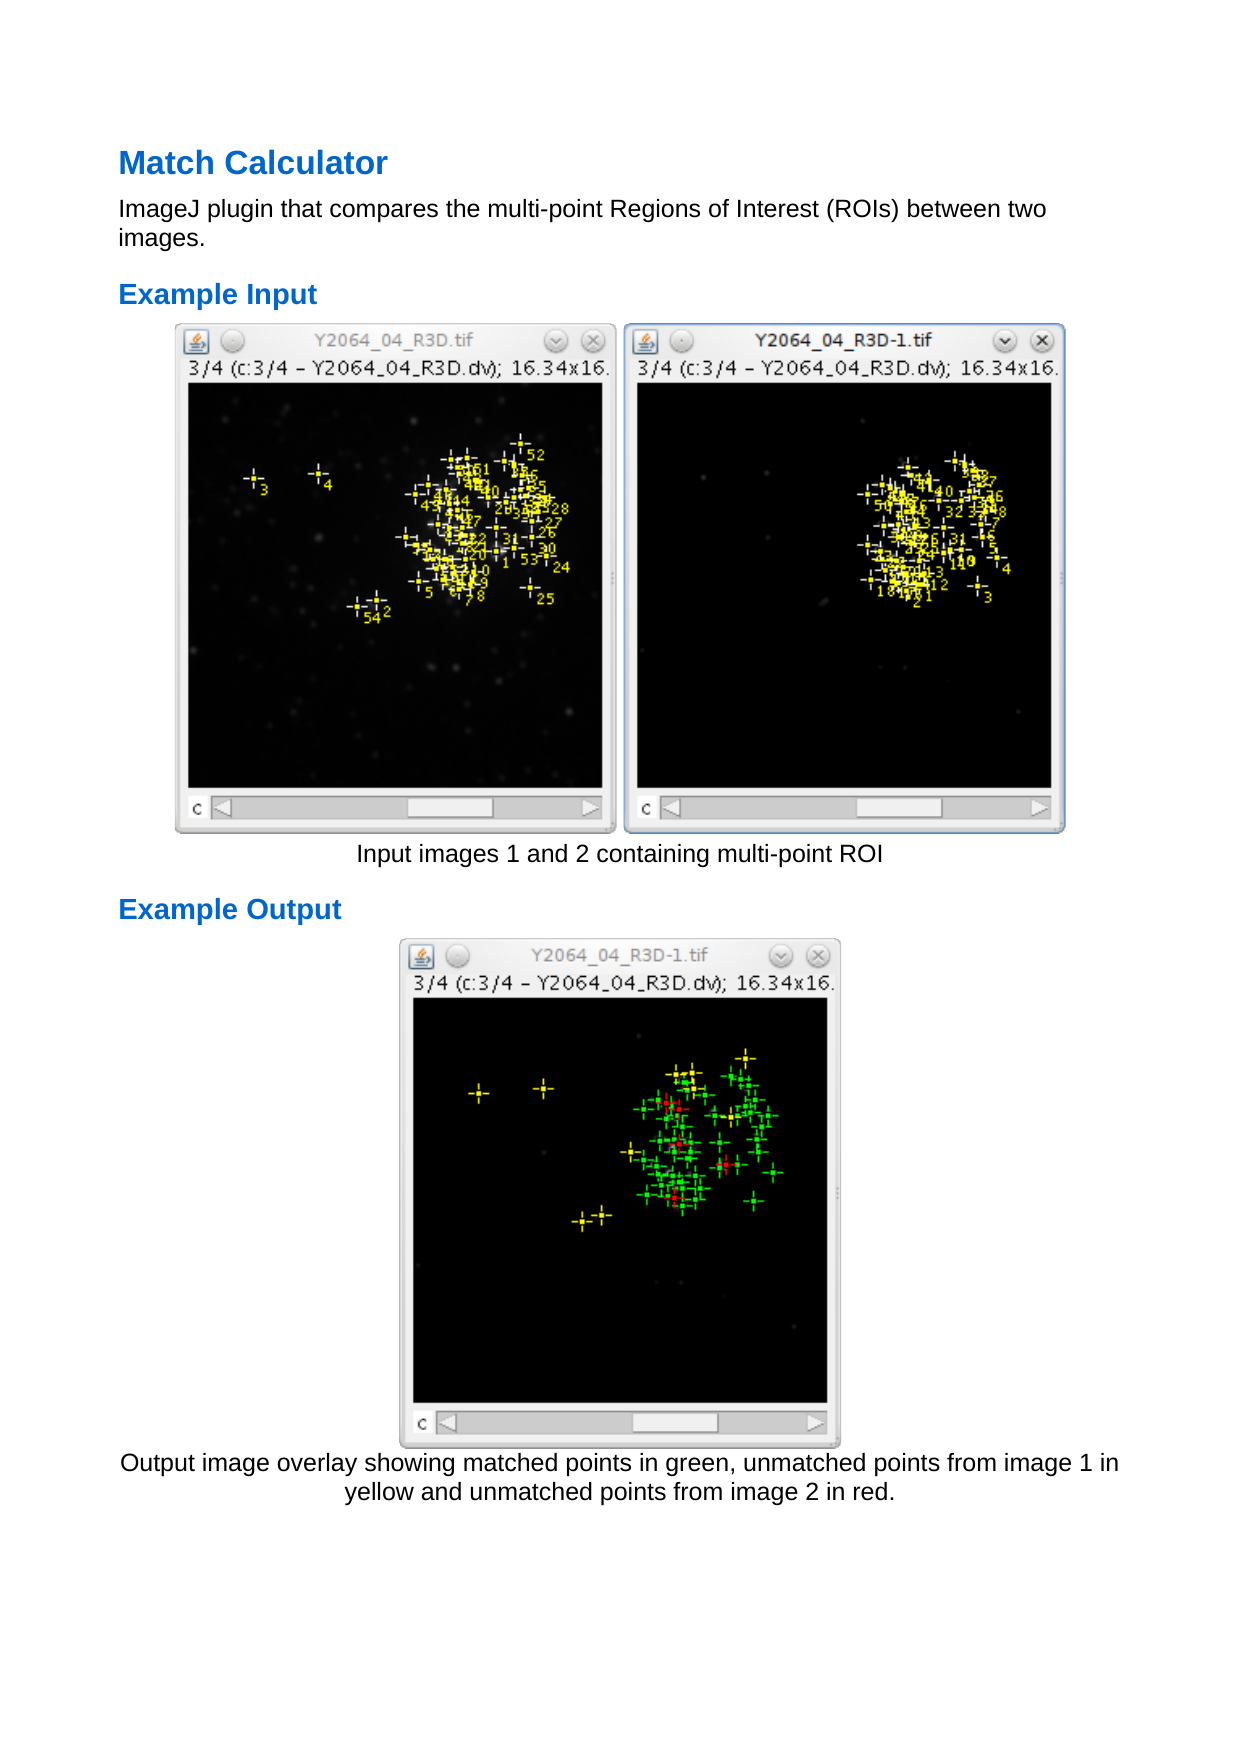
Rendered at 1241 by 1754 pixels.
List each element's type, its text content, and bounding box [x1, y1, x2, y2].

text ImageJ plugin that compares the multi-point Regions of Interest (ROIs) between two images. [118, 194, 1122, 252]
picture [174, 323, 617, 834]
subtitle Example Input [118, 277, 1122, 311]
picture [623, 323, 1066, 834]
subtitle Match Calculator [118, 143, 1122, 182]
text Input images 1 and 2 containing multi-point ROI [118, 838, 1122, 867]
subtitle Example Output [118, 892, 1122, 926]
text Output image overlay showing matched points in green, unmatched points from image 1 in yellow and unmatched points from image 2 in red. [118, 1448, 1122, 1506]
picture [399, 938, 842, 1449]
